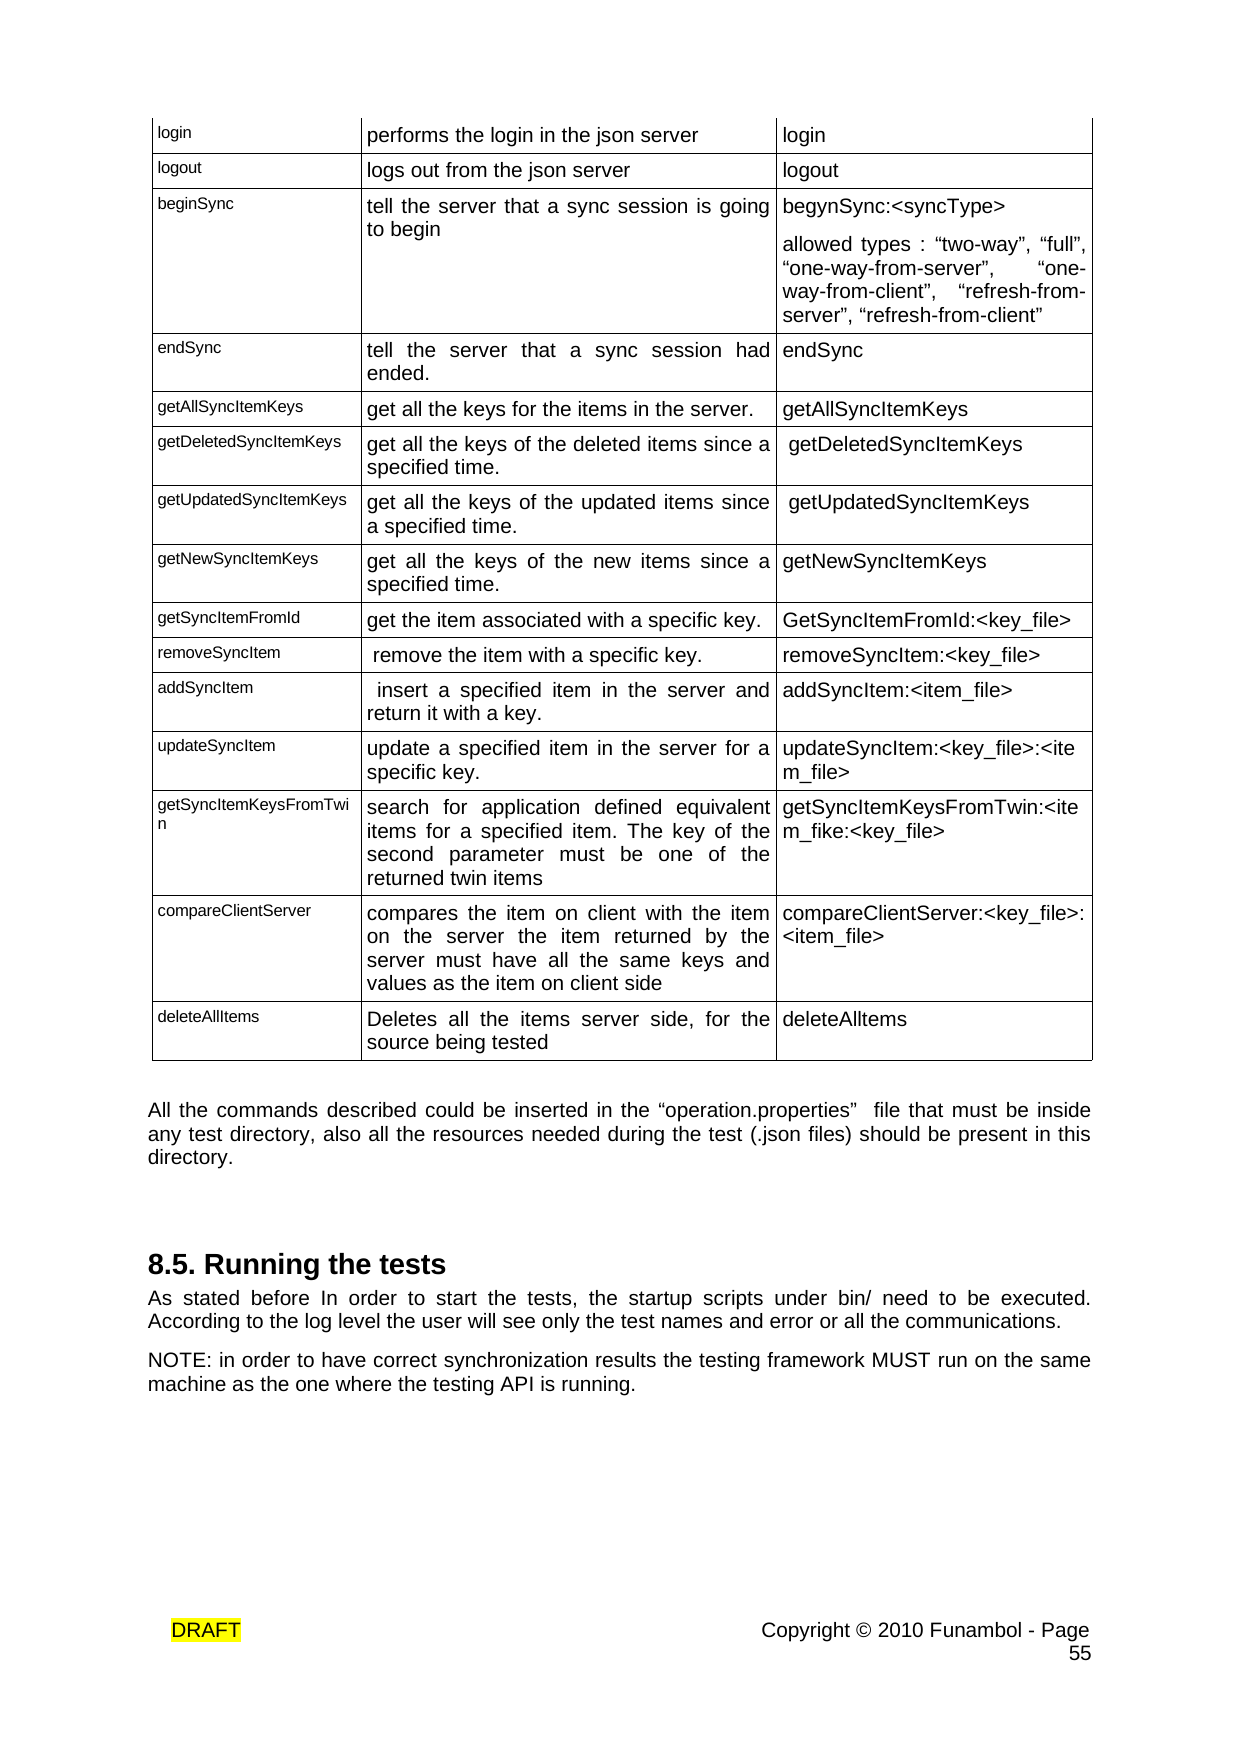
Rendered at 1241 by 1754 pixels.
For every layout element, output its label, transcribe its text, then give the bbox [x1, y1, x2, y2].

table_cell deleteAlltems [777, 1002, 1092, 1060]
table_cell get all the keys for the items in the server. [362, 392, 776, 426]
table_cell getDeletedSyncItemKeys [153, 427, 361, 485]
table_cell Deletes all the items server side, for the source being tested [362, 1002, 776, 1060]
table_cell getSyncItemKeysFromTwin:<item_fike:<key_file> [777, 791, 1092, 895]
table_cell removeSyncItem [153, 638, 361, 672]
table_cell endSync [153, 334, 361, 391]
table_cell tell the server that a sync session is going to begin [362, 189, 776, 333]
table_cell get all the keys of the deleted items since a specified time. [362, 427, 776, 485]
text As stated before In order to start the tests, the startup scripts under bin/ need to be executed. According to the log level the user will see only the test names and error or all the communications. [148, 1286, 1093, 1333]
table_cell addSyncItem [153, 673, 361, 731]
table_cell get all the keys of the updated items since a specified time. [362, 486, 776, 544]
table_cell compareClientServer:<key_file>:<item_file> [777, 896, 1092, 1001]
table_cell getDeletedSyncItemKeys [777, 427, 1092, 485]
table_cell addSyncItem:<item_file> [777, 673, 1092, 731]
subtitle Running the tests [148, 1248, 1093, 1280]
table_cell logs out from the json server [362, 154, 776, 188]
table_cell get the item associated with a specific key. [362, 603, 776, 637]
table_cell performs the login in the json server [362, 118, 776, 153]
text NOTE: in order to have correct synchronization results the testing framework MUST run on the same machine as the one where the testing API is running. [148, 1348, 1093, 1396]
table_cell login [153, 118, 361, 153]
table_cell insert a specified item in the server and return it with a key. [362, 673, 776, 731]
table_cell search for application defined equivalent items for a specified item. The key of the second parameter must be one of the returned twin items [362, 791, 776, 895]
table_cell getAllSyncItemKeys [777, 392, 1092, 426]
table_cell getAllSyncItemKeys [153, 392, 361, 426]
table_cell tell the server that a sync session had ended. [362, 334, 776, 391]
table_cell getNewSyncItemKeys [153, 545, 361, 602]
table_cell getUpdatedSyncItemKeys [777, 486, 1092, 544]
table_cell compareClientServer [153, 896, 361, 1001]
table_cell deleteAllItems [153, 1002, 361, 1060]
table_cell GetSyncItemFromId:<key_file> [777, 603, 1092, 637]
table_cell begynSync:<syncType> allowed types : “two-way”, “full”, “one-way-from-server”, “one-way-from-client”, “refresh-from-server”, “refresh-from-client” [777, 189, 1092, 333]
table_cell beginSync [153, 189, 361, 333]
table_cell remove the item with a specific key. [362, 638, 776, 672]
table_cell login [777, 118, 1092, 153]
table_cell getSyncItemKeysFromTwin [153, 791, 361, 895]
table_cell get all the keys of the new items since a specified time. [362, 545, 776, 602]
table_cell updateSyncItem [153, 732, 361, 790]
table_cell logout [777, 154, 1092, 188]
table_cell updateSyncItem:<key_file>:<item_file> [777, 732, 1092, 790]
table_cell getSyncItemFromId [153, 603, 361, 637]
table_cell logout [153, 154, 361, 188]
text All the commands described could be inserted in the “operation.properties” file that must be inside any test directory, also all the resources needed during the test (.json files) should be present in this directory. [148, 1098, 1093, 1169]
table_cell removeSyncItem:<key_file> [777, 638, 1092, 672]
table_cell getUpdatedSyncItemKeys [153, 486, 361, 544]
table_cell compares the item on client with the item on the server the item returned by the server must have all the same keys and values as the item on client side [362, 896, 776, 1001]
table_cell update a specified item in the server for a specific key. [362, 732, 776, 790]
table_cell endSync [777, 334, 1092, 391]
table_cell getNewSyncItemKeys [777, 545, 1092, 602]
